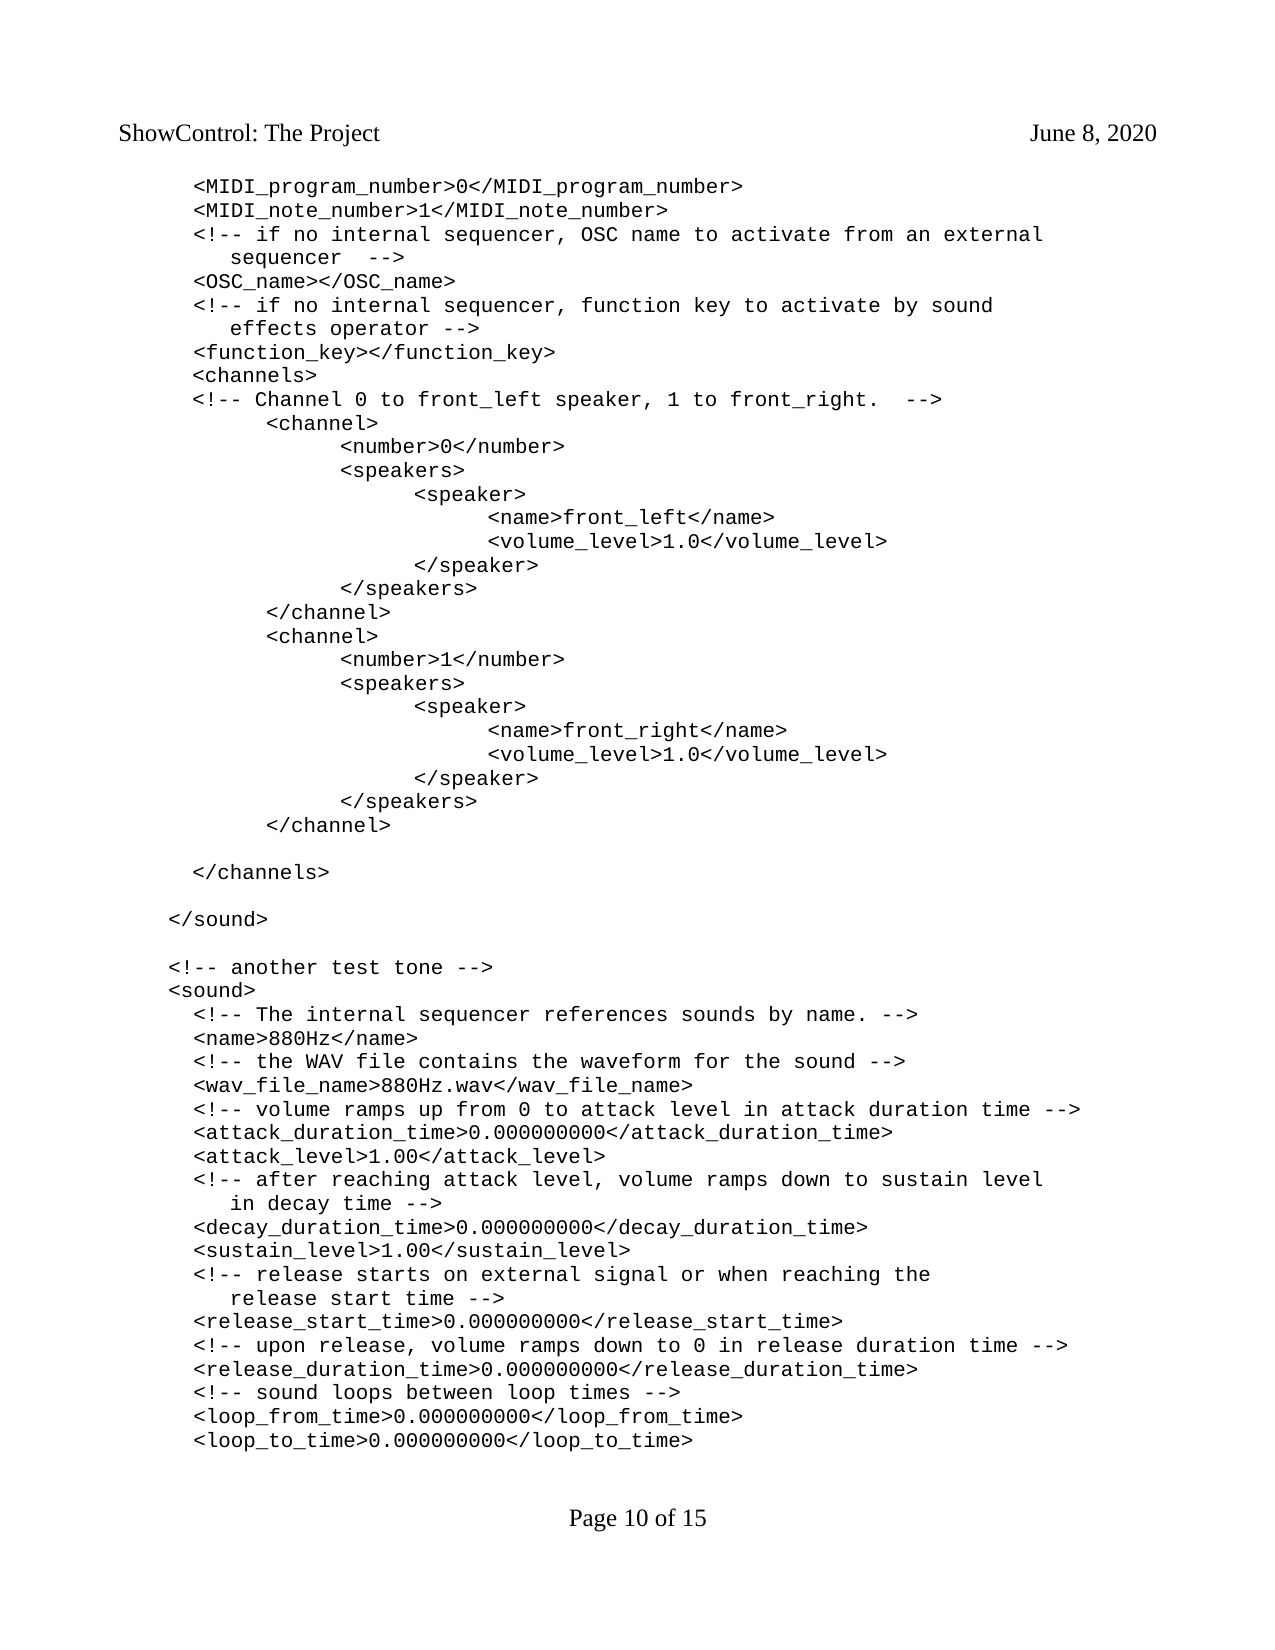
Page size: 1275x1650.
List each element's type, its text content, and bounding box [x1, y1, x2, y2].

text </channels> [118, 862, 1157, 886]
text <speakers> [118, 673, 1157, 697]
text <MIDI_note_number>1</MIDI_note_number> [118, 200, 1157, 224]
text <MIDI_program_number>0</MIDI_program_number> [118, 176, 1157, 200]
text <attack_level>1.00</attack_level> [118, 1146, 1157, 1169]
text release start time --> [118, 1288, 1157, 1311]
text sequencer --> [118, 247, 1157, 271]
text <number>0</number> [118, 436, 1157, 460]
text <volume_level>1.0</volume_level> [118, 531, 1157, 555]
text </speaker> [118, 767, 1157, 791]
text <sustain_level>1.00</sustain_level> [118, 1240, 1157, 1264]
text </speakers> [118, 578, 1157, 602]
text <speaker> [118, 697, 1157, 720]
text <!-- Channel 0 to front_left speaker, 1 to front_right. --> [118, 389, 1157, 413]
text <channel> [118, 626, 1157, 649]
text <decay_duration_time>0.000000000</decay_duration_time> [118, 1217, 1157, 1240]
text <!-- volume ramps up from 0 to attack level in attack duration time --> [118, 1098, 1157, 1122]
text <channel> [118, 413, 1157, 436]
text <channels> [118, 366, 1157, 389]
text <volume_level>1.0</volume_level> [118, 744, 1157, 767]
text <speakers> [118, 460, 1157, 484]
text <!-- release starts on external signal or when reaching the [118, 1264, 1157, 1288]
text </speakers> [118, 791, 1157, 815]
text <!-- sound loops between loop times --> [118, 1382, 1157, 1406]
text </speaker> [118, 555, 1157, 578]
text </channel> [118, 815, 1157, 838]
text <sound> [118, 980, 1157, 1004]
text <release_duration_time>0.000000000</release_duration_time> [118, 1359, 1157, 1382]
text <name>front_right</name> [118, 720, 1157, 744]
text <loop_from_time>0.000000000</loop_from_time> [118, 1406, 1157, 1429]
text <!-- another test tone --> [118, 957, 1157, 980]
text </channel> [118, 602, 1157, 626]
text <loop_to_time>0.000000000</loop_to_time> [118, 1429, 1157, 1453]
text </sound> [118, 909, 1157, 933]
text <function_key></function_key> [118, 342, 1157, 366]
text <release_start_time>0.000000000</release_start_time> [118, 1311, 1157, 1335]
text <!-- The internal sequencer references sounds by name. --> [118, 1004, 1157, 1028]
text <!-- if no internal sequencer, function key to activate by sound [118, 294, 1157, 318]
text <name>front_left</name> [118, 507, 1157, 531]
text effects operator --> [118, 318, 1157, 342]
text <!-- the WAV file contains the waveform for the sound --> [118, 1051, 1157, 1075]
text <OSC_name></OSC_name> [118, 271, 1157, 294]
text <!-- upon release, volume ramps down to 0 in release duration time --> [118, 1335, 1157, 1359]
text <!-- if no internal sequencer, OSC name to activate from an external [118, 224, 1157, 247]
text in decay time --> [118, 1193, 1157, 1217]
text <attack_duration_time>0.000000000</attack_duration_time> [118, 1122, 1157, 1146]
text <!-- after reaching attack level, volume ramps down to sustain level [118, 1169, 1157, 1193]
text <number>1</number> [118, 649, 1157, 673]
text <name>880Hz</name> [118, 1028, 1157, 1051]
text <speaker> [118, 484, 1157, 507]
text <wav_file_name>880Hz.wav</wav_file_name> [118, 1075, 1157, 1098]
